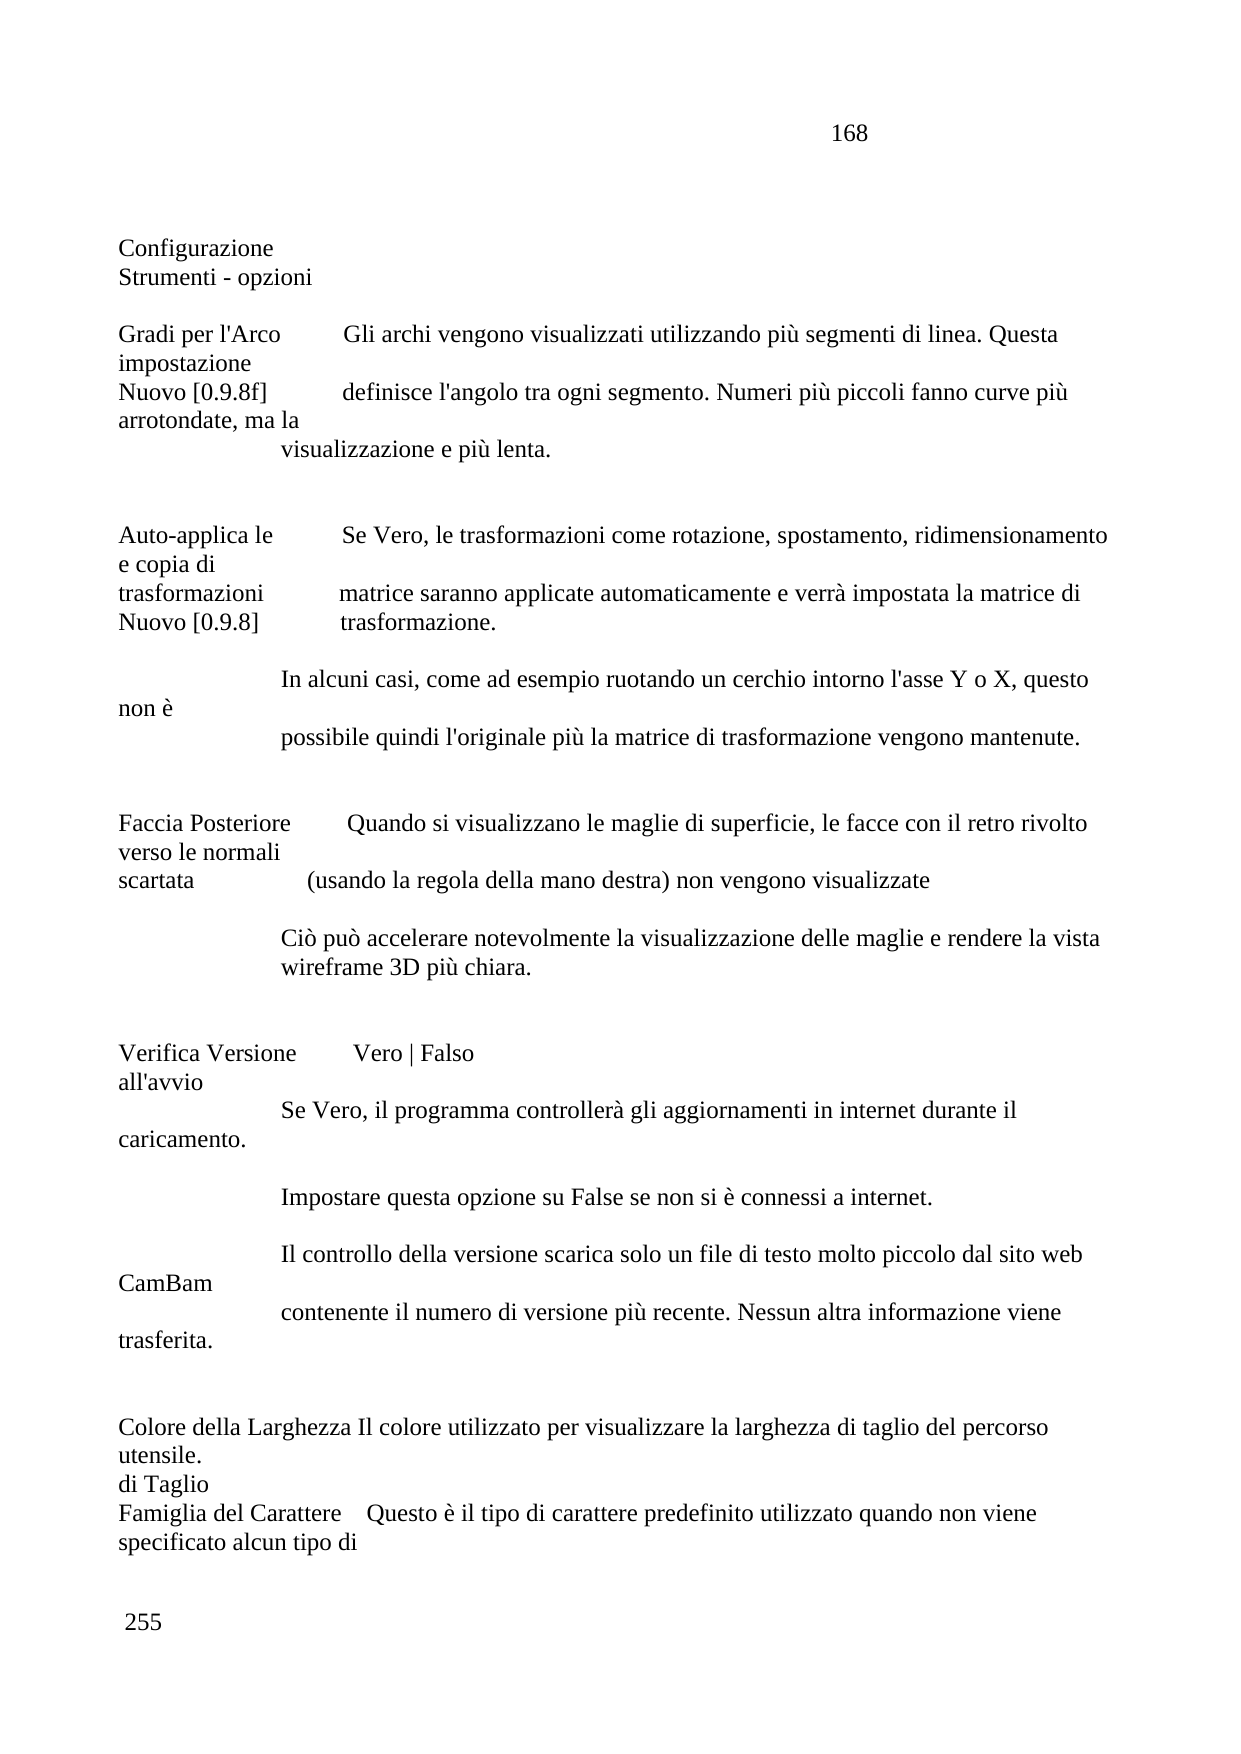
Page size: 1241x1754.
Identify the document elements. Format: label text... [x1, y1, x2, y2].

text Nuovo [0.9.8] trasformazione. [118, 607, 1122, 636]
text Auto-applica le Se Vero, le trasformazioni come rotazione, spostamento, ridimensionamento e copia di [118, 521, 1122, 578]
text Nuovo [0.9.8f] definisce l'angolo tra ogni segmento. Numeri più piccoli fanno curve più arrotondate, ma la [118, 377, 1122, 434]
text scartata (usando la regola della mano destra) non vengono visualizzate [118, 866, 1122, 894]
text Faccia Posteriore Quando si visualizzano le maglie di superficie, le facce con il retro rivolto verso le normali [118, 808, 1122, 866]
text trasformazioni matrice saranno applicate automaticamente e verrà impostata la matrice di [118, 578, 1122, 607]
text In alcuni casi, come ad esempio ruotando un cerchio intorno l'asse Y o X, questo non è [118, 664, 1122, 722]
text Se Vero, il programma controllerà gli aggiornamenti in internet durante il caricamento. [118, 1096, 1122, 1153]
text all'avvio [118, 1067, 1122, 1096]
text Impostare questa opzione su False se non si è connessi a internet. [118, 1182, 1122, 1211]
text Ciò può accelerare notevolmente la visualizzazione delle maglie e rendere la vista [118, 923, 1122, 952]
text 168 [118, 118, 1122, 147]
text di Taglio [118, 1469, 1122, 1498]
text Colore della Larghezza Il colore utilizzato per visualizzare la larghezza di taglio del percorso utensile. [118, 1412, 1122, 1469]
text Il controllo della versione scarica solo un file di testo molto piccolo dal sito web CamBam [118, 1239, 1122, 1297]
text visualizzazione e più lenta. [118, 434, 1122, 463]
text Strumenti - opzioni [118, 262, 1122, 291]
text Gradi per l'Arco Gli archi vengono visualizzati utilizzando più segmenti di linea. Questa impostazione [118, 319, 1122, 377]
text wireframe 3D più chiara. [118, 952, 1122, 981]
text possibile quindi l'originale più la matrice di trasformazione vengono mantenute. [118, 722, 1122, 751]
text Verifica Versione Vero | Falso [118, 1038, 1122, 1067]
text Configurazione [118, 233, 1122, 262]
text Famiglia del Carattere Questo è il tipo di carattere predefinito utilizzato quando non viene specificato alcun tipo di [118, 1498, 1122, 1556]
text contenente il numero di versione più recente. Nessun altra informazione viene trasferita. [118, 1297, 1122, 1354]
